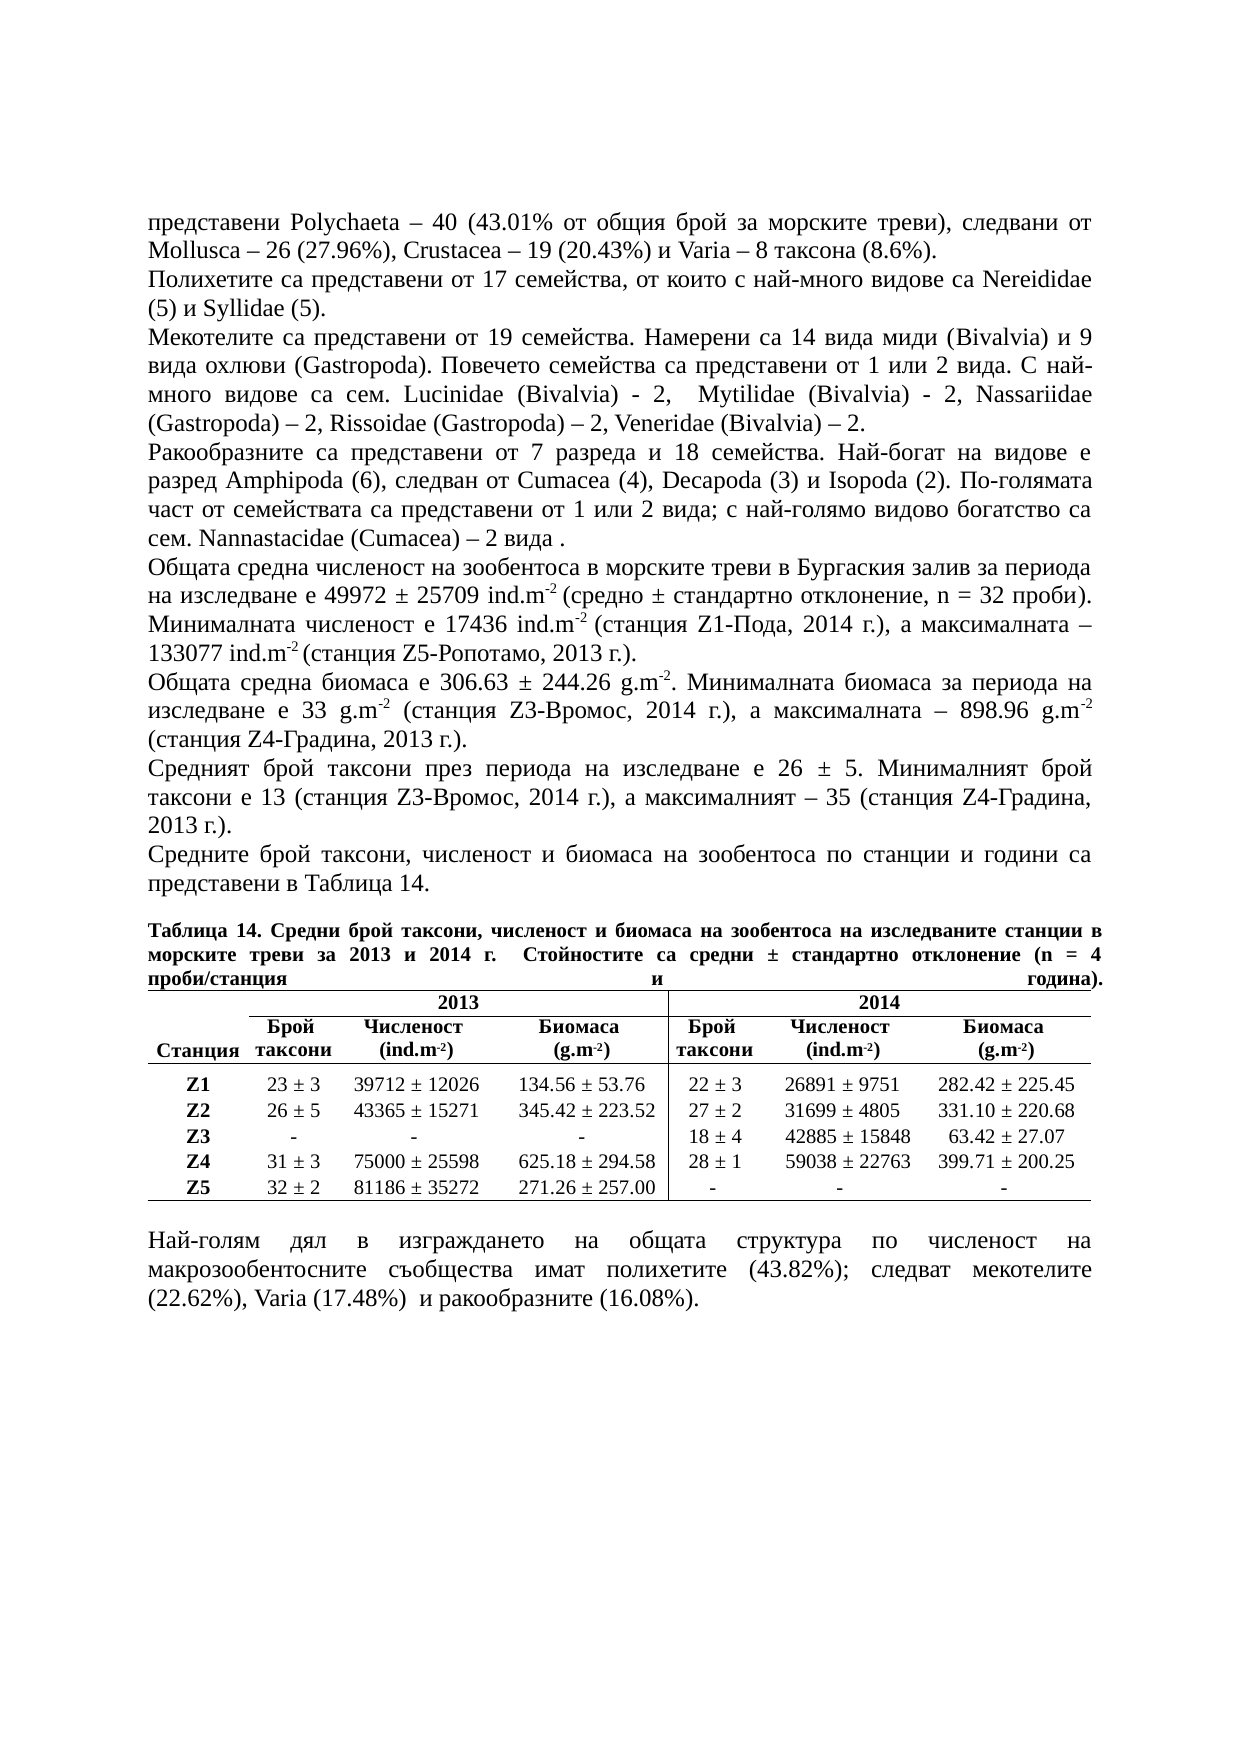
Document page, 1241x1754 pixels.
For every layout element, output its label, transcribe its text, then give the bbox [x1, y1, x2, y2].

text Таблица 14. Средни брой таксони, численост и биомаса на зообентоса на изследваните станции в морските треви за 2013 и 2014 г. Стойностите са средни ± стандартно отклонение (n = 4 проби/станция и година). [148, 918, 1103, 1203]
text Полихетите са представени от 17 семейства, от които с най-много видове са Nereididae (5) и Syllidae (5). [148, 264, 1093, 322]
text Най-голям дял в изграждането на общата структура по численост на макрозообентосните съобщества имат полихетите (43.82%); следват мекотелите (22.62%), Varia (17.48%) и ракообразните (16.08%). [148, 1226, 1093, 1312]
text представени Polychaeta – 40 (43.01% от общия брой за морските треви), следвани от Mollusca – 26 (27.96%), Crustacea – 19 (20.43%) и Varia – 8 таксона (8.6%). [148, 207, 1093, 264]
text Мекотелите са представени от 19 семейства. Намерени са 14 вида миди (Bivalvia) и 9 вида охлюви (Gastropoda). Повечето семейства са представени от 1 или 2 вида. С най-много видове са сем. Lucinidae (Bivalvia) - 2, Mytilidae (Bivalvia) - 2, Nassariidae (Gastropoda) – 2, Rissoidae (Gastropoda) – 2, Veneridae (Bivalvia) – 2. [148, 322, 1093, 437]
text Общата средна численост на зообентоса в морските треви в Бургаския залив за периода на изследване е 49972 ± 25709 ind.m-2 (средно ± стандартно отклонение, n = 32 проби). Минималната численост е 17436 ind.m-2 (станция Z1-Пода, 2014 г.), а максималната – 133077 ind.m-2 (станция Z5-Ропотамо, 2013 г.). [148, 552, 1093, 667]
text Ракообразните са представени от 7 разреда и 18 семейства. Най-богат на видове е разред Amphipoda (6), следван от Cumacea (4), Decapoda (3) и Isopoda (2). По-голямата част от семействата са представени от 1 или 2 вида; с най-голямо видово богатство са сем. Nannastacidae (Cumacea) – 2 вида . [148, 437, 1093, 552]
text Средните брой таксони, численост и биомаса на зообентоса по станции и години са представени в Таблица 14. [148, 839, 1093, 897]
text Средният брой таксони през периода на изследване е 26 ± 5. Минималният брой таксони е 13 (станция Z3-Вромос, 2014 г.), а максималният – 35 (станция Z4-Градина, 2013 г.). [148, 753, 1093, 839]
text Общата средна биомаса е 306.63 ± 244.26 g.m-2. Минималната биомаса за периода на изследване е 33 g.m-2 (станция Z3-Вромос, 2014 г.), а максималната – 898.96 g.m-2 (станция Z4-Градина, 2013 г.). [148, 667, 1093, 753]
